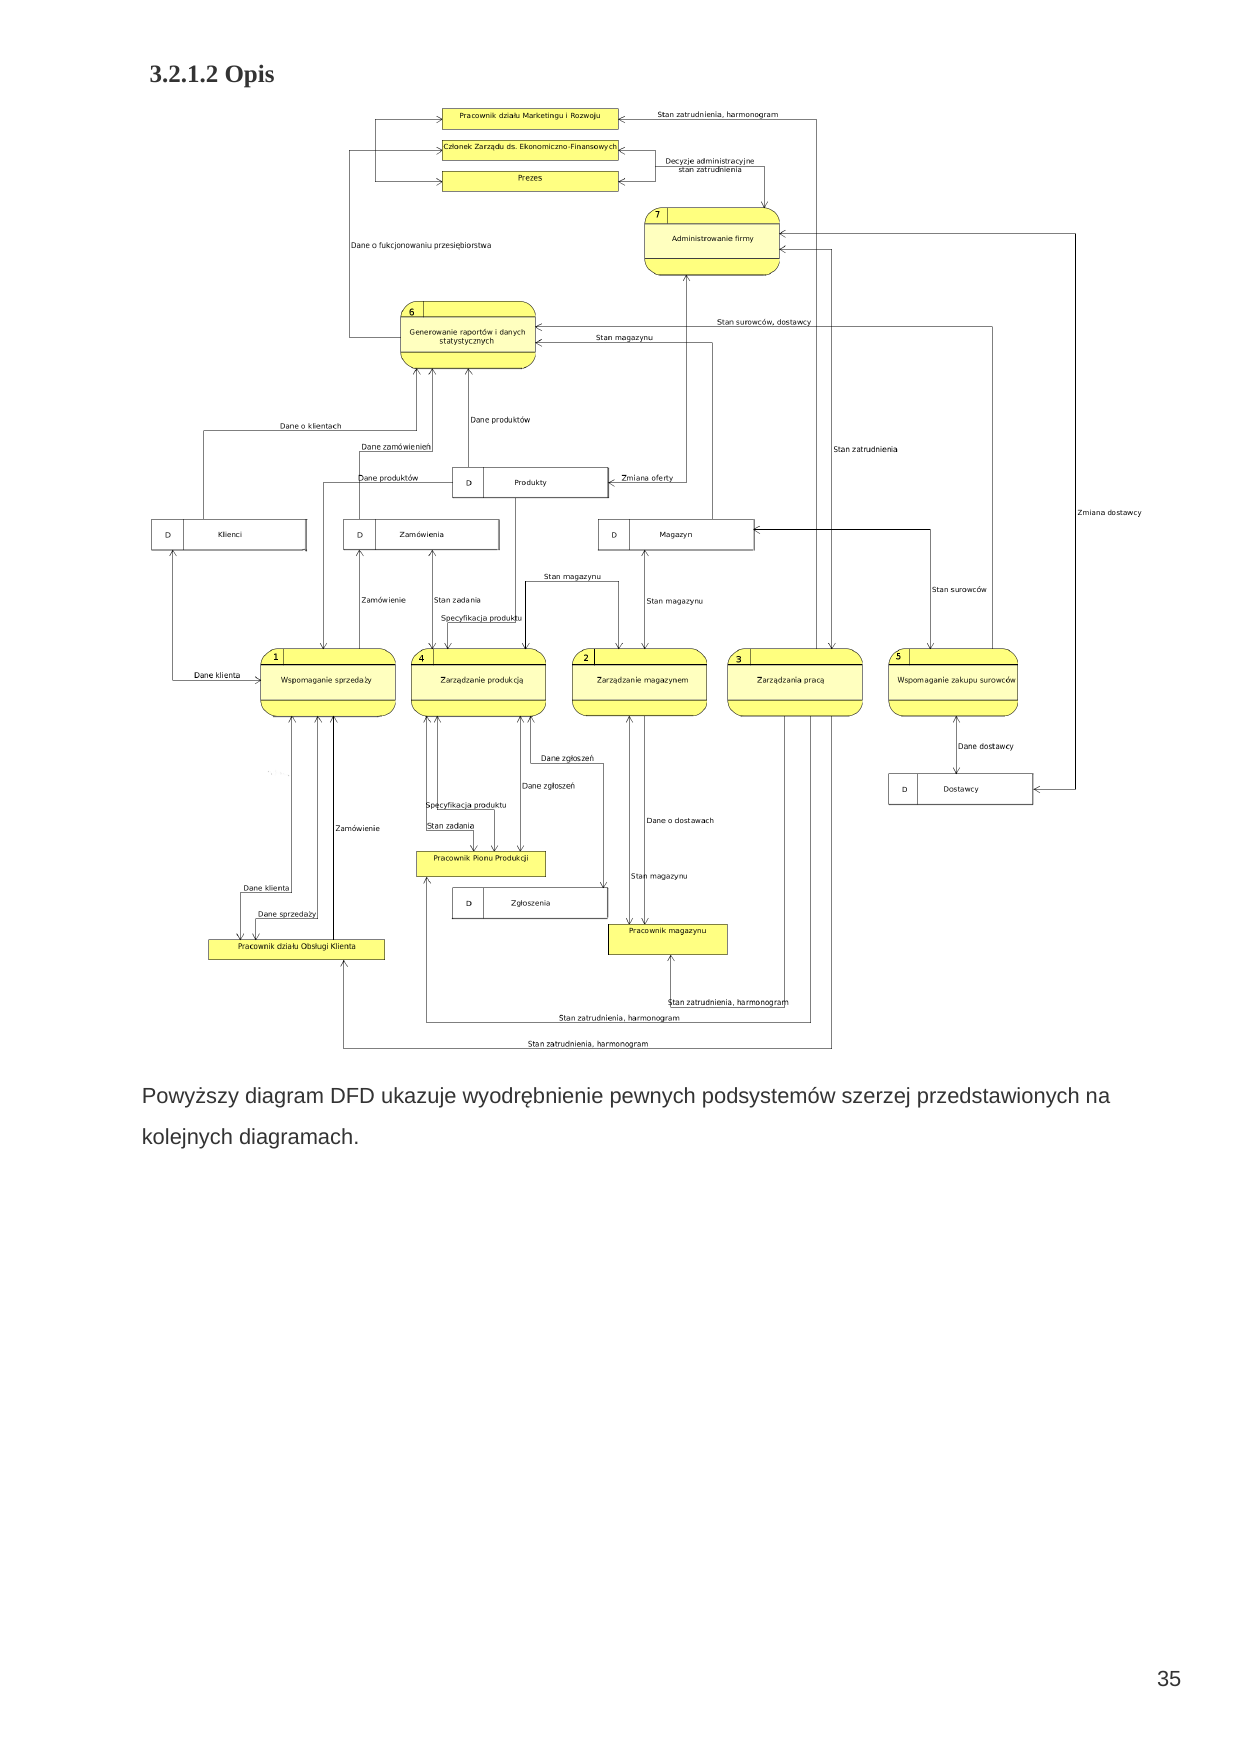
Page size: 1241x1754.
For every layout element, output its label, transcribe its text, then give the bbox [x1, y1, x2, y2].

subtitle 3.2.1.2 Opis [149, 59, 1150, 88]
picture [141, 98, 1158, 1069]
text Powyższy diagram DFD ukazuje wyodrębnienie pewnych podsystemów szerzej przedstawionych na kolejnych diagramach. [142, 1069, 1158, 1149]
